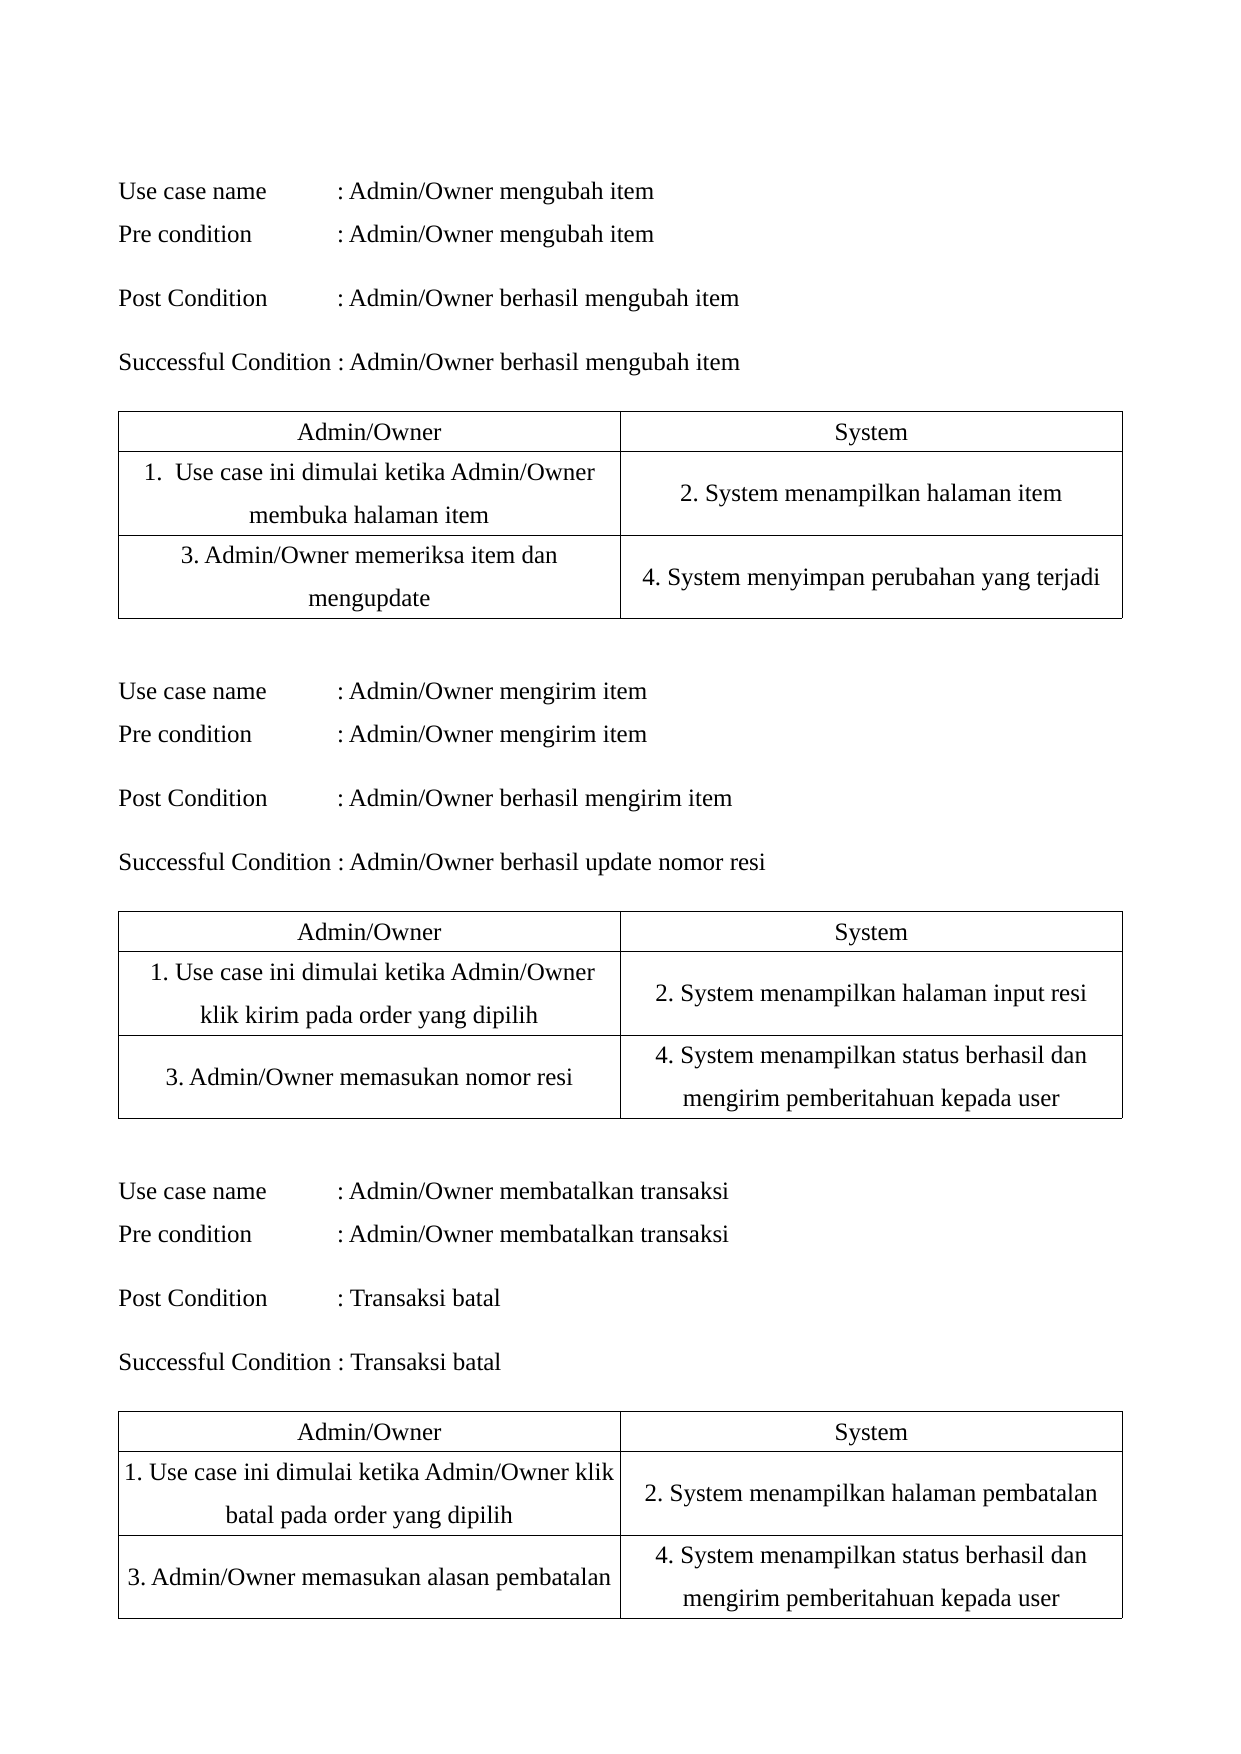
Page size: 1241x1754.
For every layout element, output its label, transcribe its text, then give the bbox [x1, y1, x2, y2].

text Successful Condition : Transaksi batal [118, 1347, 1122, 1376]
table_cell 1. Use case ini dimulai ketika Admin/Owner klik batal pada order yang dipilih [119, 1452, 620, 1534]
table_header Admin/Owner [119, 1412, 620, 1451]
text Pre condition : Admin/Owner membatalkan transaksi [118, 1219, 1122, 1248]
table_cell 4. System menampilkan status berhasil dan mengirim pemberitahuan kepada user [621, 1036, 1122, 1118]
table_header System [621, 912, 1122, 951]
table_header System [621, 1412, 1122, 1451]
table_cell 4. System menampilkan status berhasil dan mengirim pemberitahuan kepada user [621, 1536, 1122, 1618]
table_cell 2. System menampilkan halaman pembatalan [621, 1452, 1122, 1534]
table_cell 4. System menyimpan perubahan yang terjadi [621, 536, 1122, 618]
table_cell 3. Admin/Owner memeriksa item dan mengupdate [119, 536, 620, 618]
text Post Condition : Admin/Owner berhasil mengubah item [118, 283, 1122, 312]
table_header Admin/Owner [119, 912, 620, 951]
text Successful Condition : Admin/Owner berhasil update nomor resi [118, 847, 1122, 876]
table_cell 1. Use case ini dimulai ketika Admin/Owner membuka halaman item [119, 452, 620, 534]
table_cell 3. Admin/Owner memasukan nomor resi [119, 1036, 620, 1118]
text Successful Condition : Admin/Owner berhasil mengubah item [118, 347, 1122, 376]
table_cell 3. Admin/Owner memasukan alasan pembatalan [119, 1536, 620, 1618]
text Pre condition : Admin/Owner mengirim item [118, 719, 1122, 748]
table_header Admin/Owner [119, 412, 620, 451]
text Post Condition : Transaksi batal [118, 1283, 1122, 1312]
table_cell 1. Use case ini dimulai ketika Admin/Owner klik kirim pada order yang dipilih [119, 952, 620, 1034]
table_cell 2. System menampilkan halaman input resi [621, 952, 1122, 1034]
text Post Condition : Admin/Owner berhasil mengirim item [118, 783, 1122, 812]
table_header System [621, 412, 1122, 451]
table_cell 2. System menampilkan halaman item [621, 452, 1122, 534]
text Use case name : Admin/Owner mengirim item [118, 676, 1122, 704]
text Use case name : Admin/Owner membatalkan transaksi [118, 1176, 1122, 1204]
text Pre condition : Admin/Owner mengubah item [118, 219, 1122, 248]
text Use case name : Admin/Owner mengubah item [118, 176, 1122, 204]
